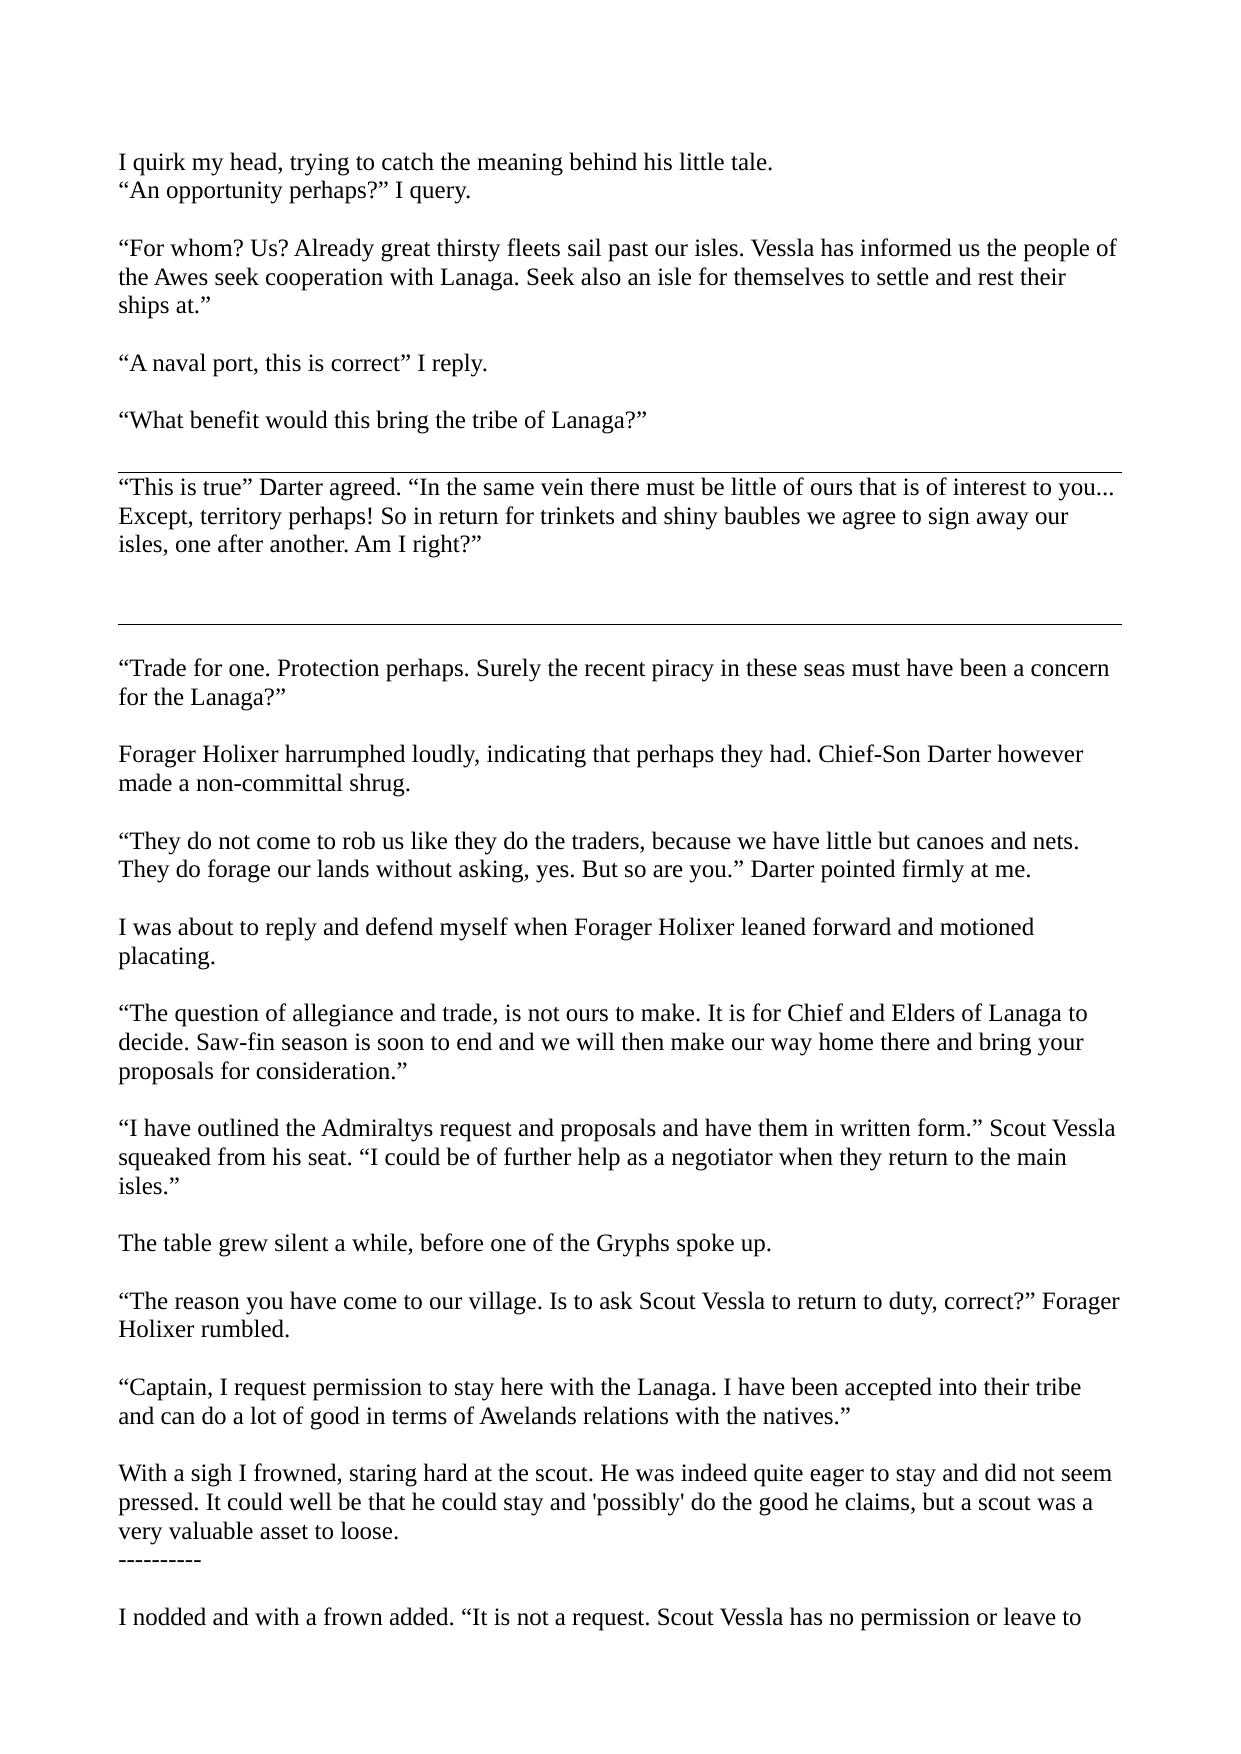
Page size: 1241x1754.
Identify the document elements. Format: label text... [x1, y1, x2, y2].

text I quirk my head, trying to catch the meaning behind his little tale. [118, 147, 1122, 176]
text “Trade for one. Protection perhaps. Surely the recent piracy in these seas must have been a concern for the Lanaga?” [118, 653, 1122, 711]
text Forager Holixer harrumphed loudly, indicating that perhaps they had. Chief-Son Darter however made a non-committal shrug. [118, 739, 1122, 797]
text “Captain, I request permission to stay here with the Lanaga. I have been accepted into their tribe and can do a lot of good in terms of Awelands relations with the natives.” [118, 1372, 1122, 1429]
text “The reason you have come to our village. Is to ask Scout Vessla to return to duty, correct?” Forager Holixer rumbled. [118, 1286, 1122, 1343]
text “I have outlined the Admiraltys request and proposals and have them in written form.” Scout Vessla squeaked from his seat. “I could be of further help as a negotiator when they return to the main isles.” [118, 1113, 1122, 1199]
text I nodded and with a frown added. “It is not a request. Scout Vessla has no permission or leave to [118, 1602, 1122, 1631]
text I was about to reply and defend myself when Forager Holixer leaned forward and motioned placating. [118, 912, 1122, 969]
text The table grew silent a while, before one of the Gryphs spoke up. [118, 1228, 1122, 1257]
text “For whom? Us? Already great thirsty fleets sail past our isles. Vessla has informed us the people of the Awes seek cooperation with Lanaga. Seek also an isle for themselves to settle and rest their ships at.” [118, 233, 1122, 319]
text “What benefit would this bring the tribe of Lanaga?” [118, 406, 1122, 434]
text “They do not come to rob us like they do the traders, because we have little but canoes and nets. They do forage our lands without asking, yes. But so are you.” Darter pointed firmly at me. [118, 826, 1122, 883]
text ---------- [118, 1544, 1122, 1573]
text “An opportunity perhaps?” I query. [118, 176, 1122, 204]
text “A naval port, this is correct” I reply. [118, 348, 1122, 377]
text With a sigh I frowned, staring hard at the scout. He was indeed quite eager to stay and did not seem pressed. It could well be that he could stay and 'possibly' do the good he claims, but a scout was a very valuable asset to loose. [118, 1458, 1122, 1544]
text “This is true” Darter agreed. “In the same vein there must be little of ours that is of interest to you... Except, territory perhaps! So in return for trinkets and shiny baubles we agree to sign away our isles, one after another. Am I right?” [118, 473, 1122, 558]
text “The question of allegiance and trade, is not ours to make. It is for Chief and Elders of Lanaga to decide. Saw-fin season is soon to end and we will then make our way home there and bring your proposals for consideration.” [118, 998, 1122, 1084]
